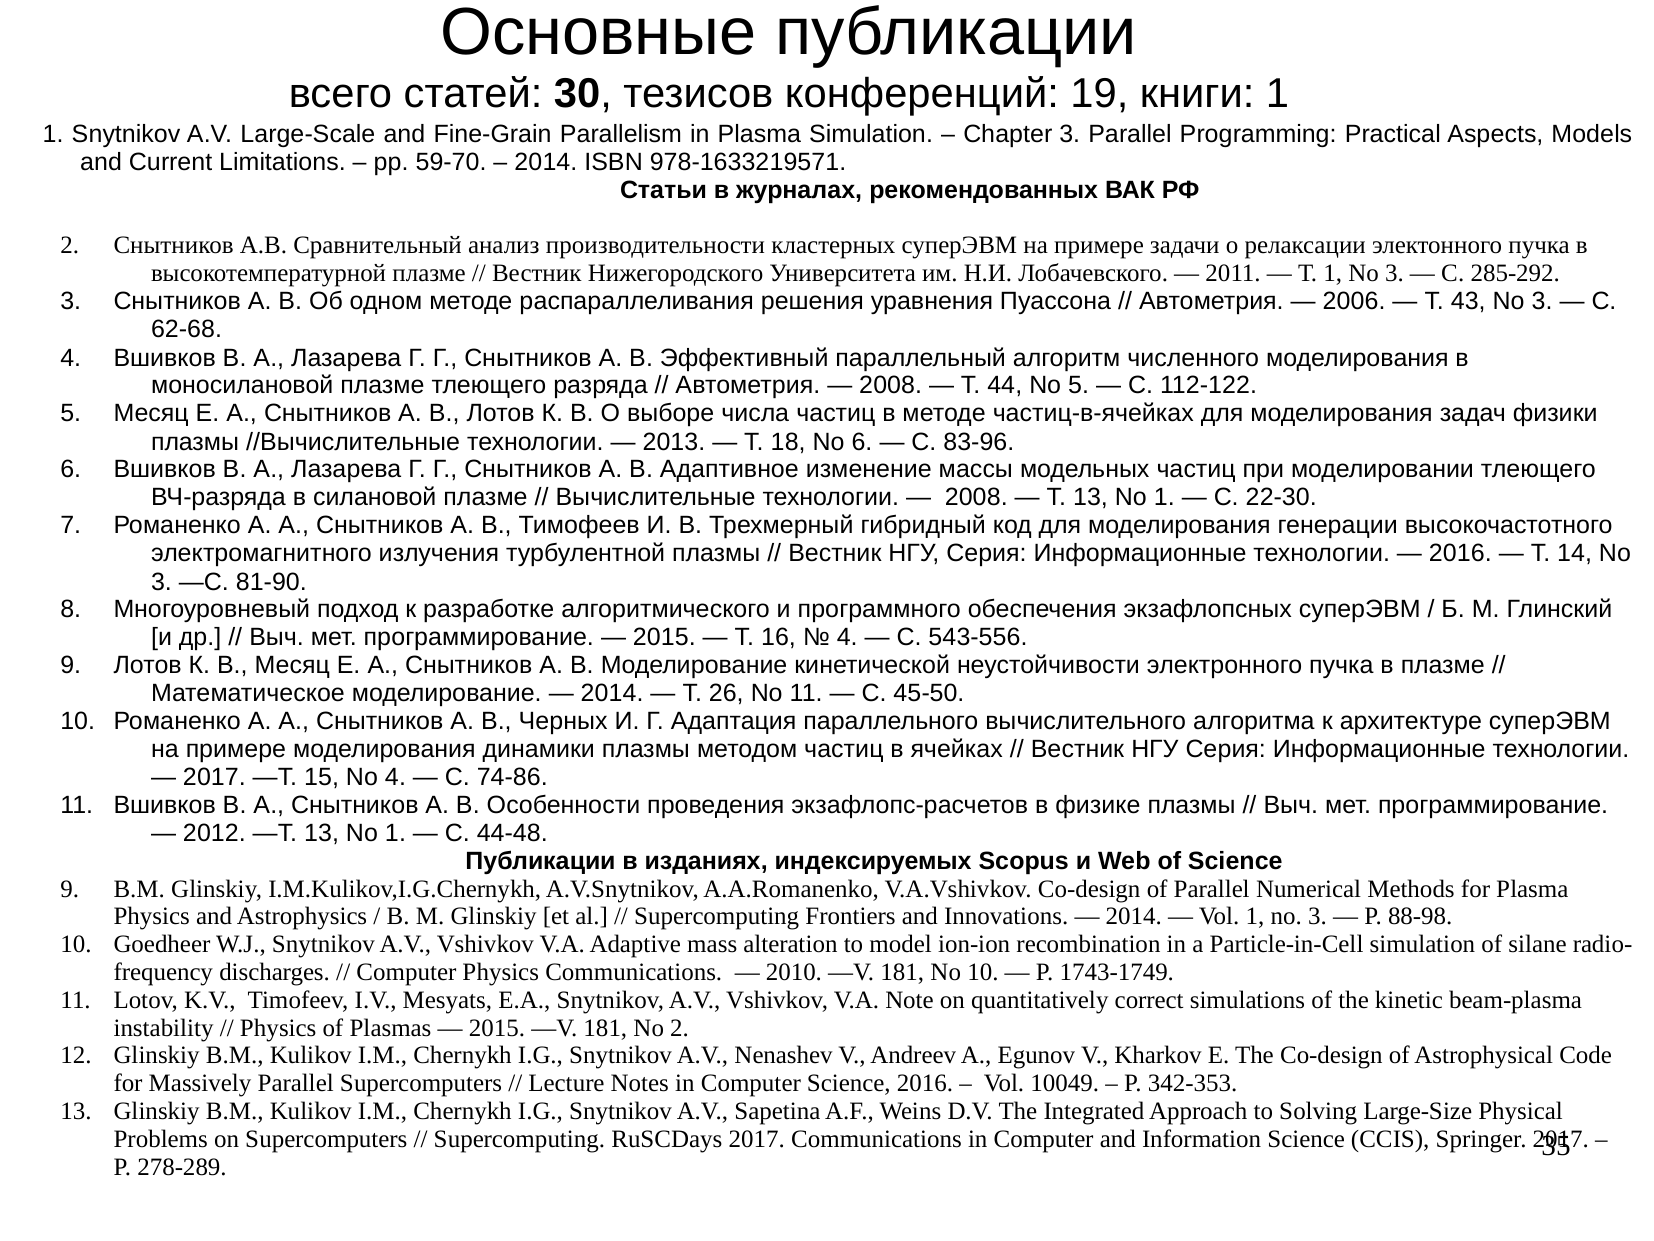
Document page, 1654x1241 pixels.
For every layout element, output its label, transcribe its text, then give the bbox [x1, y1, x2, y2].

list 1. Snytnikov A.V. Large-Scale and Fine-Grain Parallelism in Plasma Simulation. – Chapter 3. Parallel Programming: Practical Aspects, Models and Current Limitations. – pp. 59-70. – 2014. ISBN 978-1633219571. Статьи в журналах, рекомендованных ВАК РФ Снытников А.В. Сравнительный анализ производительности кластерных суперЭВМ на примере задачи о релаксации электонного пучка в высокотемпературной плазме // Вестник Нижегородского Университета им. Н.И. Лобачевского. — 2011. — Т. 1, No 3. — С. 285-292. Снытников А. В. Об одном методе распараллеливания решения уравнения Пуассона // Автометрия. — 2006. — Т. 43, No 3. — С. 62-68. Вшивков В. А., Лазарева Г. Г., Снытников А. В. Эффективный параллельный алгоритм численного моделирования в моносилановой плазме тлеющего разряда // Автометрия. — 2008. — Т. 44, No 5. — С. 112-122. Месяц Е. А., Снытников А. В., Лотов К. В. О выборе числа частиц в методе частиц-в-ячейках для моделирования задач физики плазмы //Вычислительные технологии. — 2013. — Т. 18, No 6. — С. 83‑96. Вшивков В. А., Лазарева Г. Г., Снытников А. В. Адаптивное изменение массы модельных частиц при моделировании тлеющего ВЧ-разряда в силановой плазме // Вычислительные технологии. — 2008. — Т. 13, No 1. — С. 22-30. Романенко А. А., Снытников А. В., Тимофеев И. В. Трехмерный гибридный код для моделирования генерации высокочастотного электромагнитного излучения турбулентной плазмы // Вестник НГУ, Серия: Информационные технологии. — 2016. — Т. 14, No 3. —С. 81-90. Многоуровневый подход к разработке алгоритмического и программного обеспечения экзафлопсных суперЭВМ / Б. М. Глинский [и др.] // Выч. мет. программирование. — 2015. — Т. 16, № 4. — С. 543-556. Лотов К. В., Месяц Е. А., Снытников А. В. Моделирование кинетической неустойчивости электронного пучка в плазме // Математическое моделирование. — 2014. — Т. 26, No 11. — С. 45-50. Романенко А. А., Снытников А. В., Черных И. Г. Адаптация параллельного вычислительного алгоритма к архитектуре суперЭВМ на примере моделирования динамики плазмы методом частиц в ячейках // Вестник НГУ Серия: Информационные технологии. — 2017. —Т. 15, No 4. — С. 74-86. Вшивков В. А., Снытников А. В. Особенности проведения экзафлопс-расчетов в физике плазмы // Выч. мет. программирование. — 2012. —Т. 13, No 1. — С. 44-48. Публикации в изданиях, индексируемых Scopus и Web of Science B.M. Glinskiy, I.M.Kulikov,I.G.Chernykh, A.V.Snytnikov, A.A.Romanenko, V.A.Vshivkov. Co-design of Parallel Numerical Methods for Plasma Physics and Astrophysics / B. M. Glinskiy [et al.] // Supercomputing Frontiers and Innovations. — 2014. — Vol. 1, no. 3. — P. 88-98. Goedheer W.J., Snytnikov A.V., Vshivkov V.A. Adaptive mass alteration to model ion-ion recombination in a Particle-in-Cell simulation of silane radio-frequency discharges. // Computer Physics Communications. — 2010. —V. 181, No 10. — P. 1743-1749. Lotov, K.V., Timofeev, I.V., Mesyats, E.A., Snytnikov, A.V., Vshivkov, V.A. Note on quantitatively correct simulations of the kinetic beam-plasma instability // Physics of Plasmas — 2015. —V. 181, No 2. Glinskiy B.M., Kulikov I.M., Chernykh I.G., Snytnikov A.V., Nenashev V., Andreev A., Egunov V., Kharkov E. The Co-design of Astrophysical Code for Massively Parallel Supercomputers // Lecture Notes in Computer Science, 2016. – Vol. 10049. – P. 342-353. Glinskiy B.M., Kulikov I.M., Chernykh I.G., Snytnikov A.V., Sapetina A.F., Weins D.V. The Integrated Approach to Solving Large-Size Physical Problems on Supercomputers // Supercomputing. RuSCDays 2017. Communications in Computer and Information Science (CCIS), Springer. 2017. – P. 278-289. [42, 120, 1636, 1216]
title Основные публикации всего статей: 30, тезисов конференций: 19, книги: 1 [0, 0, 1579, 209]
